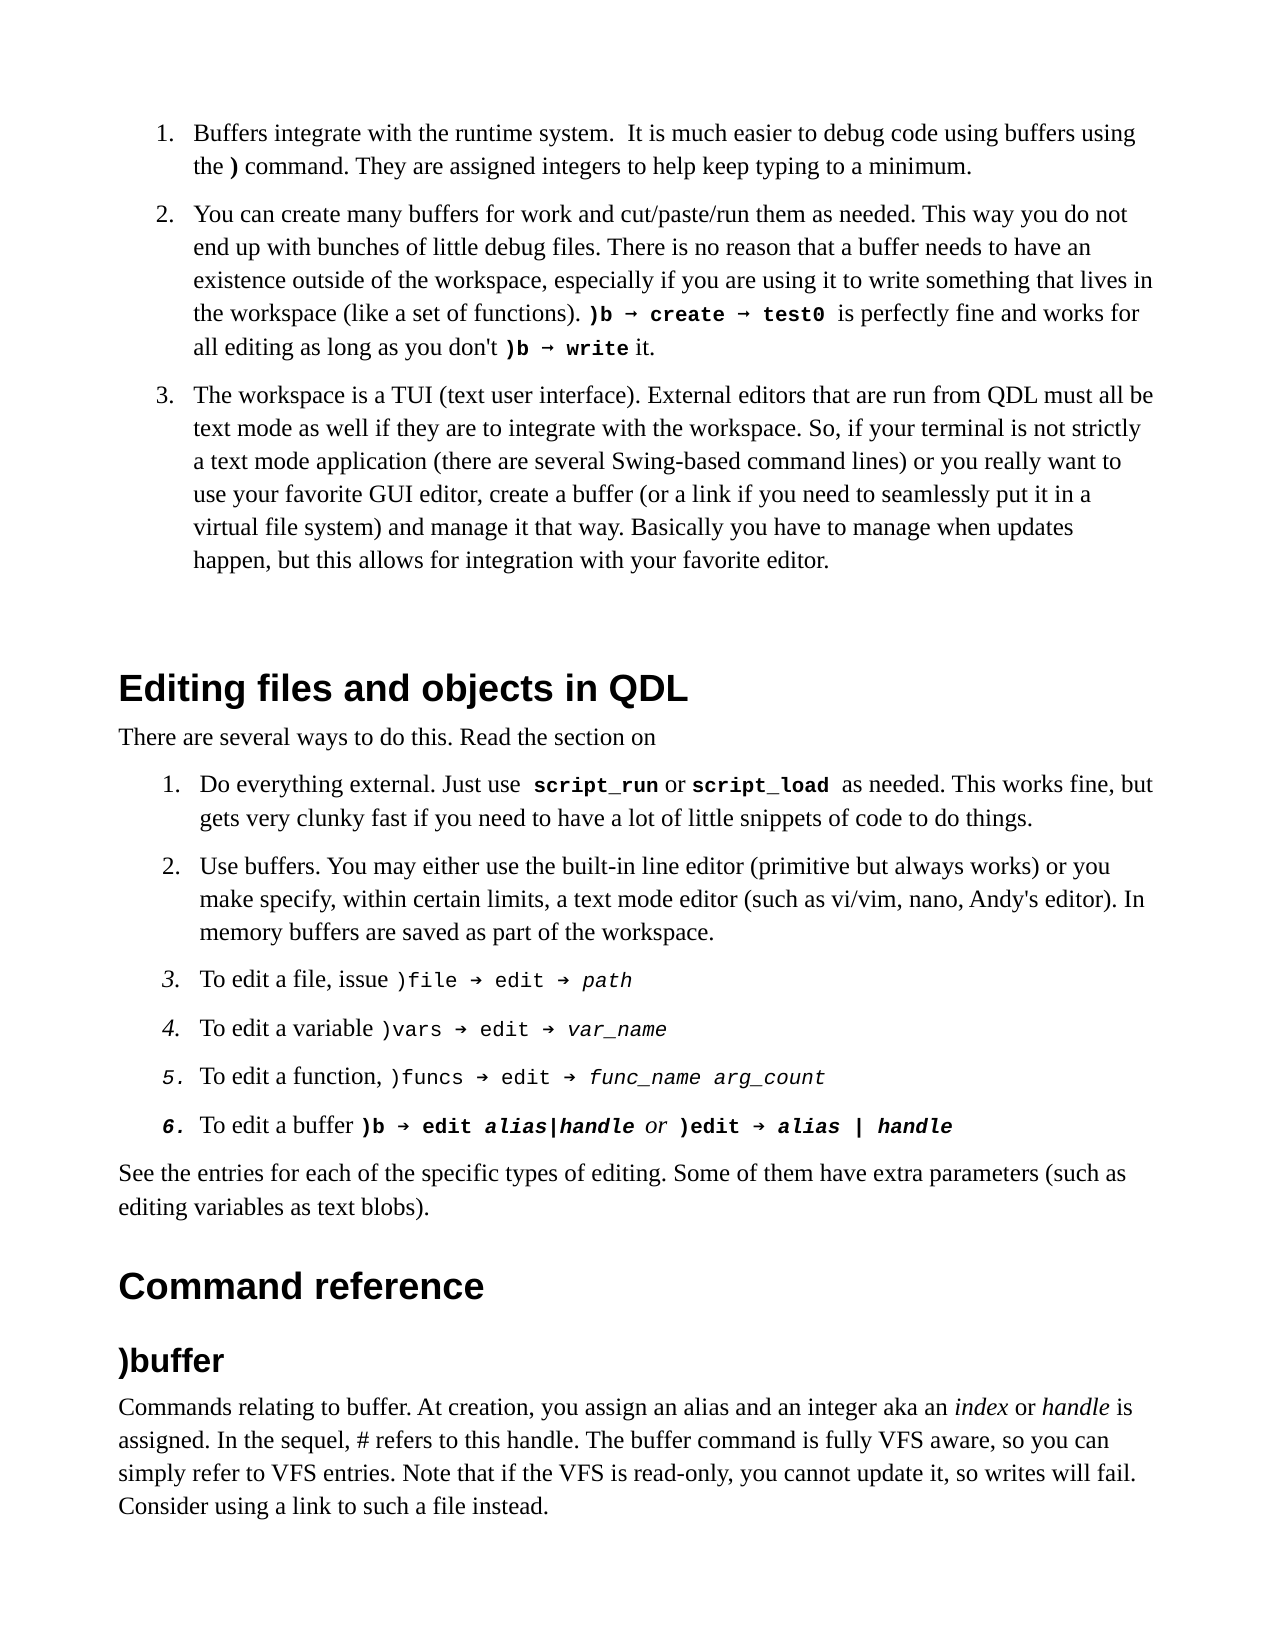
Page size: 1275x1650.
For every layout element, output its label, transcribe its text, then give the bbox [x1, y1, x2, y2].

list You can create many buffers for work and cut/paste/run them as needed. This way you do not end up with bunches of little debug files. There is no reason that a buffer needs to have an existence outside of the workspace, especially if you are using it to write something that lives in the workspace (like a set of functions). )b ➞ create ➞ test0 is perfectly fine and works for all editing as long as you don't )b ➞ write it. [156, 199, 1157, 361]
text Commands relating to buffer. At creation, you assign an alias and an integer aka an index or handle is assigned. In the sequel, # refers to this handle. The buffer command is fully VFS aware, so you can simply refer to VFS entries. Note that if the VFS is read-only, you cannot update it, so writes will fail. Consider using a link to such a file instead. [118, 1392, 1157, 1520]
subtitle Editing files and objects in QDL [118, 666, 1157, 709]
subtitle Command reference [118, 1264, 1157, 1308]
subtitle )buffer [118, 1341, 1157, 1380]
text See the entries for each of the specific types of editing. Some of them have extra parameters (such as editing variables as text blobs). [118, 1158, 1157, 1220]
list Buffers integrate with the runtime system. It is much easier to debug code using buffers using the ) command. They are assigned integers to help keep typing to a minimum. [156, 118, 1157, 180]
list To edit a function, )funcs ➔ edit ➔ func_name arg_count [162, 1061, 1157, 1091]
list To edit a buffer )b ➔ edit alias|handle or )edit ➔ alias | handle [162, 1110, 1157, 1139]
list The workspace is a TUI (text user interface). External editors that are run from QDL must all be text mode as well if they are to integrate with the workspace. So, if your terminal is not strictly a text mode application (there are several Swing-based command lines) or you really want to use your favorite GUI editor, create a buffer (or a link if you need to seamlessly put it in a virtual file system) and manage it that way. Basically you have to manage when updates happen, but this allows for integration with your favorite editor. [156, 380, 1157, 574]
list To edit a variable )vars ➔ edit ➔ var_name [162, 1013, 1157, 1042]
list Use buffers. You may either use the built-in line editor (primitive but always works) or you make specify, within certain limits, a text mode editor (such as vi/vim, nano, Andy's editor). In memory buffers are saved as part of the workspace. [162, 851, 1157, 946]
list Do everything external. Just use script_run or script_load as needed. This works fine, but gets very clunky fast if you need to have a lot of little snippets of code to do things. [162, 769, 1157, 832]
text There are several ways to do this. Read the section on [118, 722, 1157, 750]
list To edit a file, issue )file ➔ edit ➔ path [162, 964, 1157, 994]
